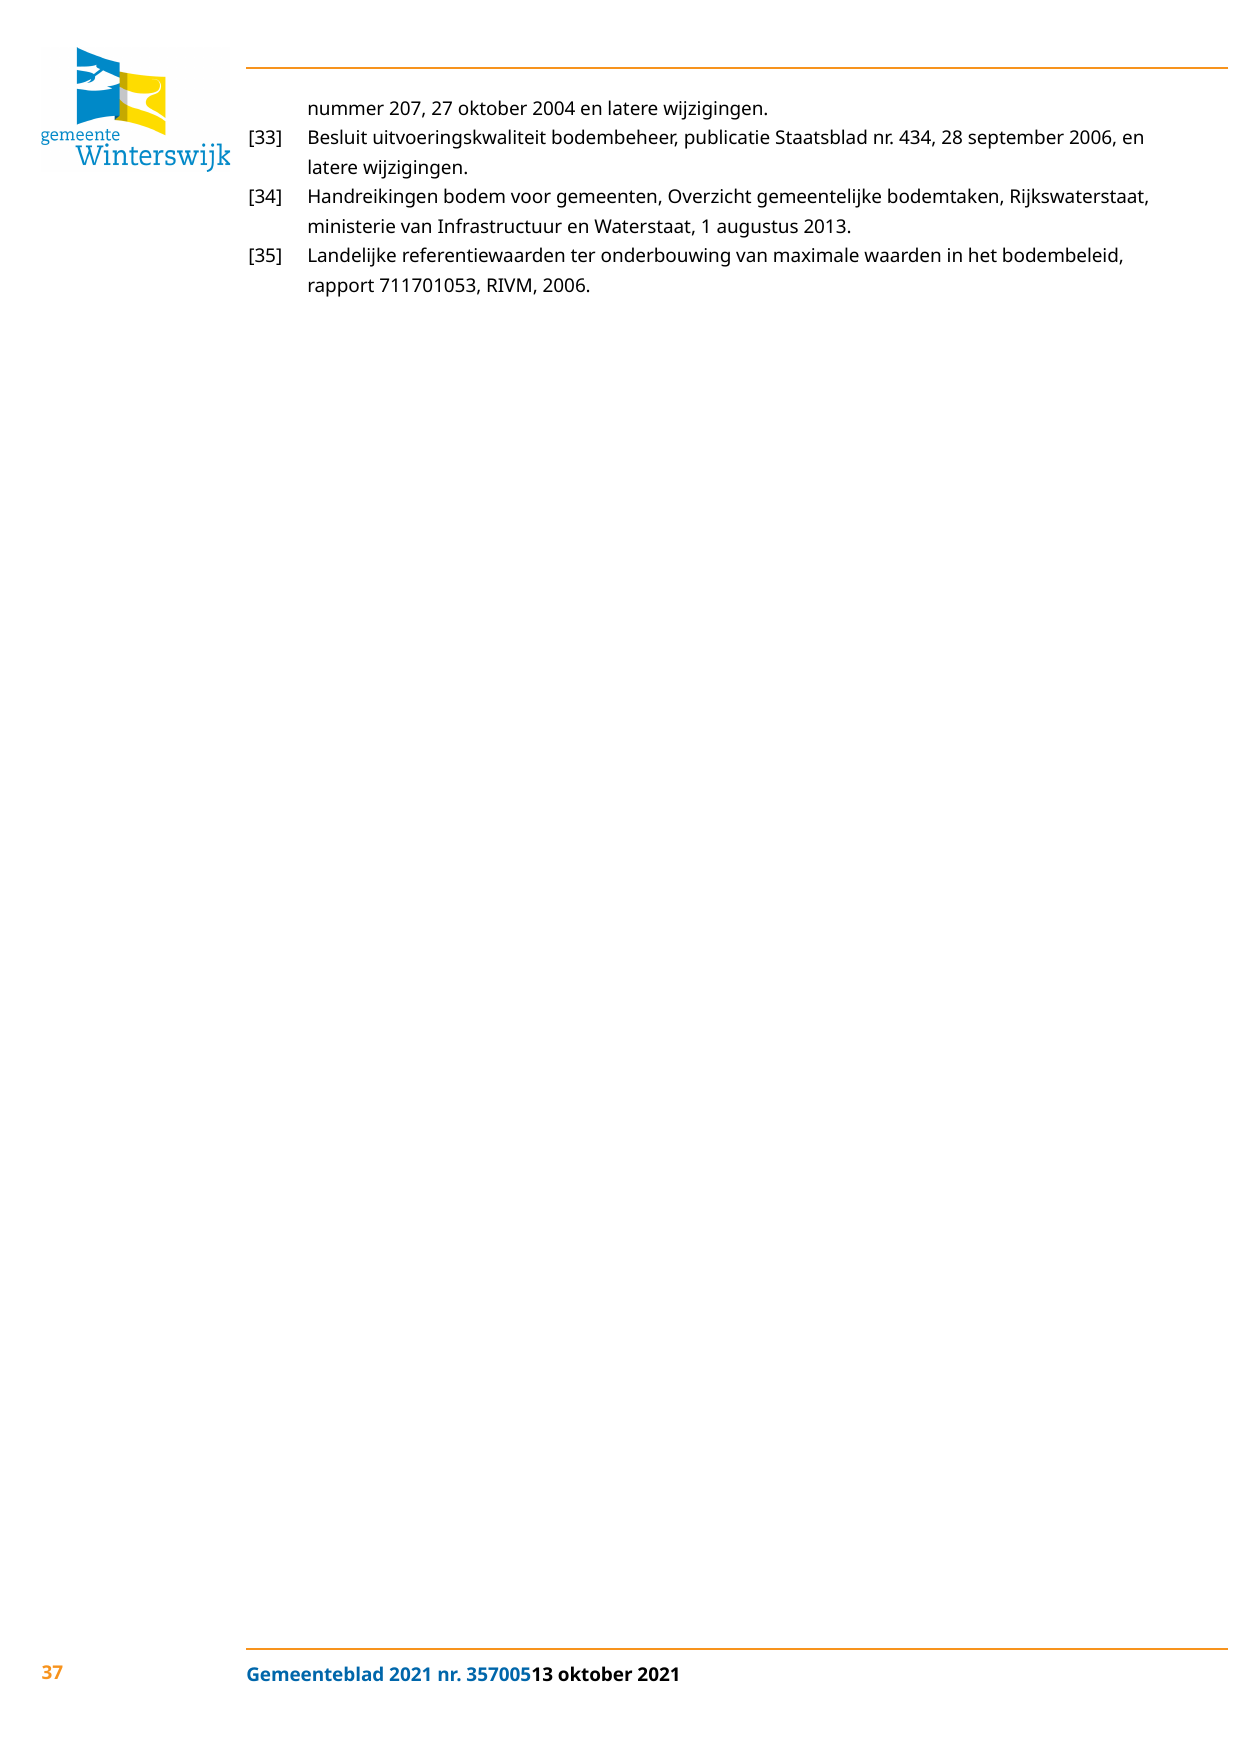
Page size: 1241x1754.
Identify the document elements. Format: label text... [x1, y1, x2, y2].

list Handreikingen bodem voor gemeenten, Overzicht gemeentelijke bodemtaken, Rijkswaterstaat, ministerie van Infrastructuur en Waterstaat, 1 augustus 2013. [248, 183, 1152, 239]
list Besluit uitvoeringskwaliteit bodembeheer, publicatie Staatsblad nr. 434, 28 september 2006, en latere wijzigingen. [248, 124, 1152, 180]
list Landelijke referentiewaarden ter onderbouwing van maximale waarden in het bodembeleid, rapport 711701053, RIVM, 2006. [248, 243, 1152, 298]
list nummer 207, 27 oktober 2004 en latere wijzigingen. [248, 95, 1152, 121]
picture [225, 153, 231, 162]
picture [41, 47, 231, 172]
